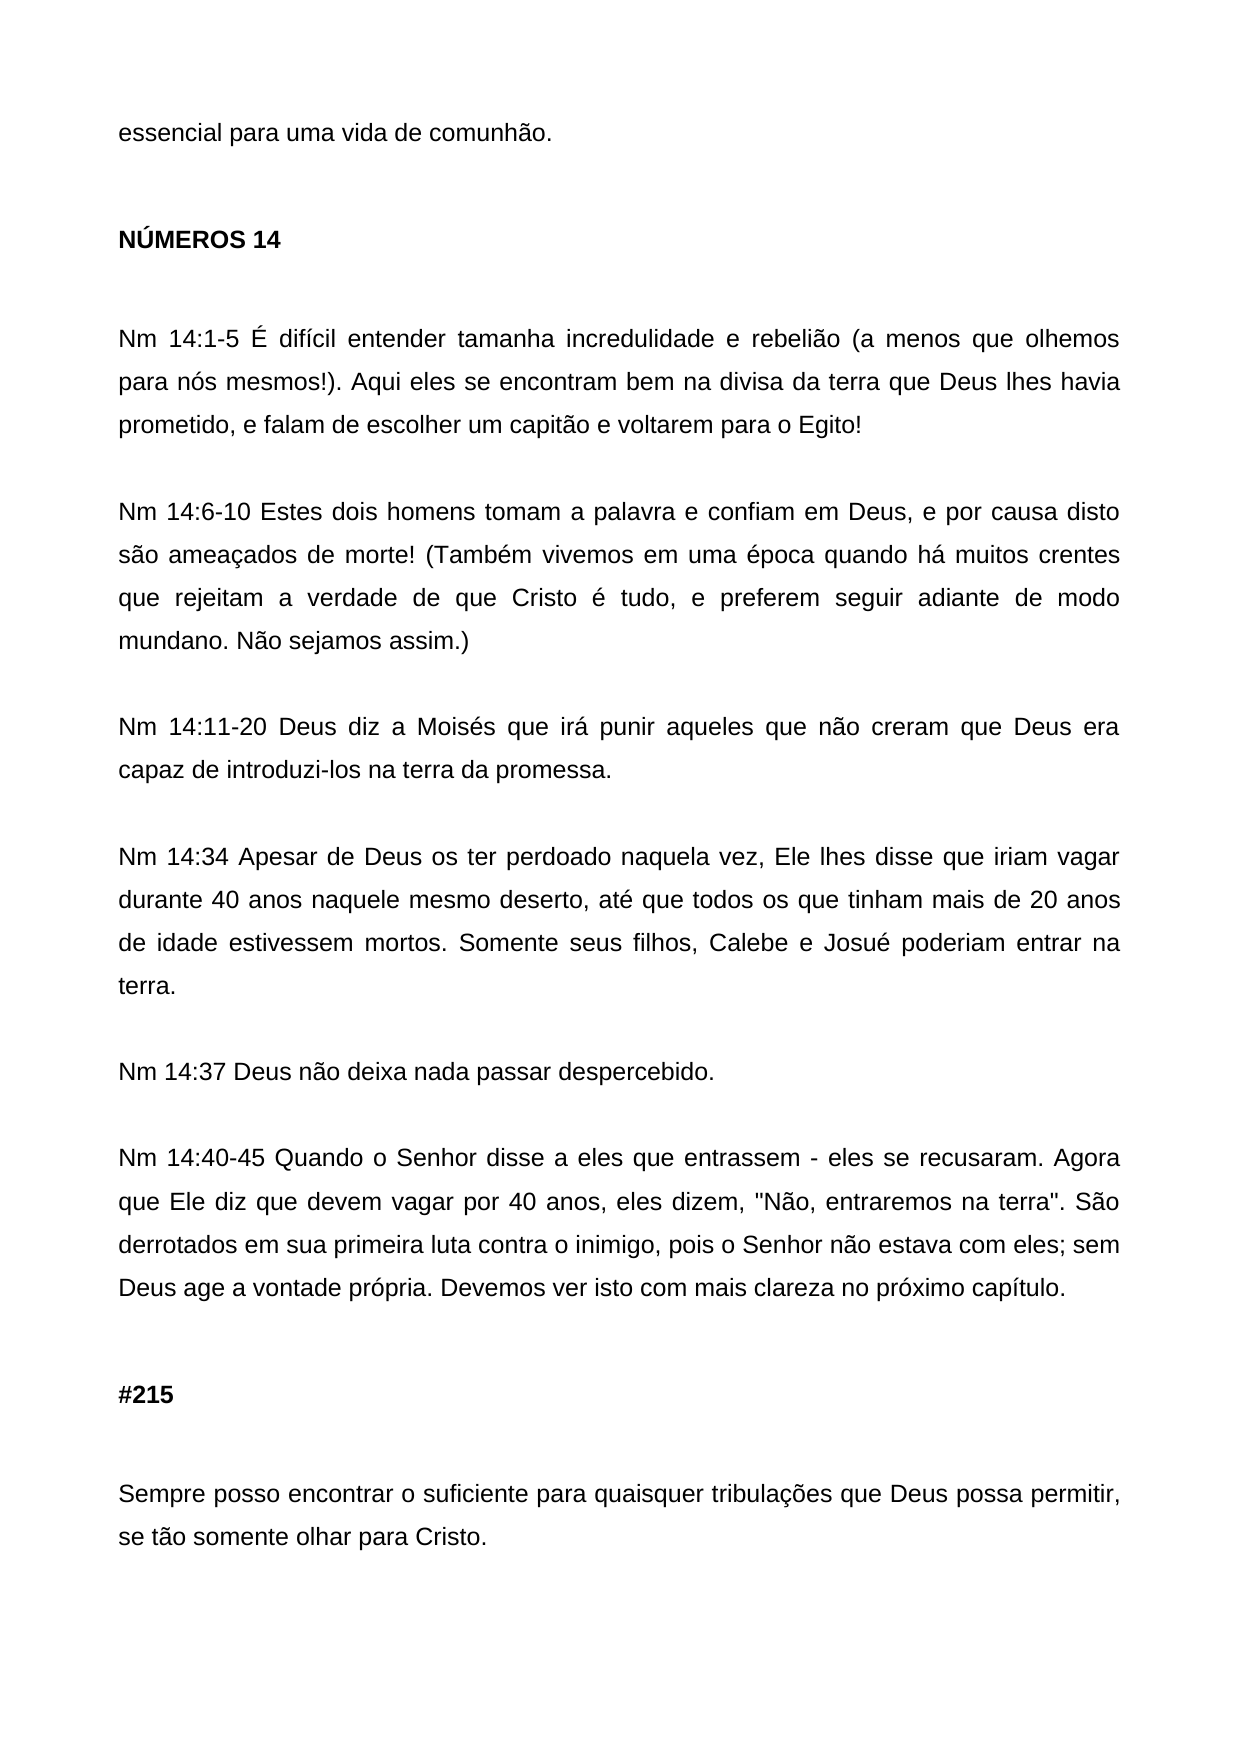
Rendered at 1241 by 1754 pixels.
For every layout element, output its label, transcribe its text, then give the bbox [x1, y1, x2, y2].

text Nm 14:6-10 Estes dois homens tomam a palavra e confiam em Deus, e por causa disto são ameaçados de morte! (Também vivemos em uma época quando há muitos crentes que rejeitam a verdade de que Cristo é tudo, e preferem seguir adiante de modo mundano. Não sejamos assim.) [118, 496, 1122, 654]
text Nm 14:34 Apesar de Deus os ter perdoado naquela vez, Ele lhes disse que iriam vagar durante 40 anos naquele mesmo deserto, até que todos os que tinham mais de 20 anos de idade estivessem mortos. Somente seus filhos, Calebe e Josué poderiam entrar na terra. [118, 841, 1122, 999]
text Sempre posso encontrar o suficiente para quaisquer tribulações que Deus possa permitir, se tão somente olhar para Cristo. [118, 1478, 1122, 1550]
text Nm 14:11-20 Deus diz a Moisés que irá punir aqueles que não creram que Deus era capaz de introduzi-los na terra da promessa. [118, 712, 1122, 784]
text Nm 14:37 Deus não deixa nada passar despercebido. [118, 1057, 1122, 1086]
text essencial para uma vida de comunhão. [118, 118, 1122, 147]
text Nm 14:40-45 Quando o Senhor disse a eles que entrassem - eles se recusaram. Agora que Ele diz que devem vagar por 40 anos, eles dizem, "Não, entraremos na terra". São derrotados em sua primeira luta contra o inimigo, pois o Senhor não estava com eles; sem Deus age a vontade própria. Devemos ver isto com mais clareza no próximo capítulo. [118, 1143, 1122, 1301]
subtitle #215 [118, 1380, 1122, 1408]
text Nm 14:1-5 É difícil entender tamanha incredulidade e rebelião (a menos que olhemos para nós mesmos!). Aqui eles se encontram bem na divisa da terra que Deus lhes havia prometido, e falam de escolher um capitão e voltarem para o Egito! [118, 324, 1122, 439]
subtitle NÚMEROS 14 [118, 225, 1122, 254]
